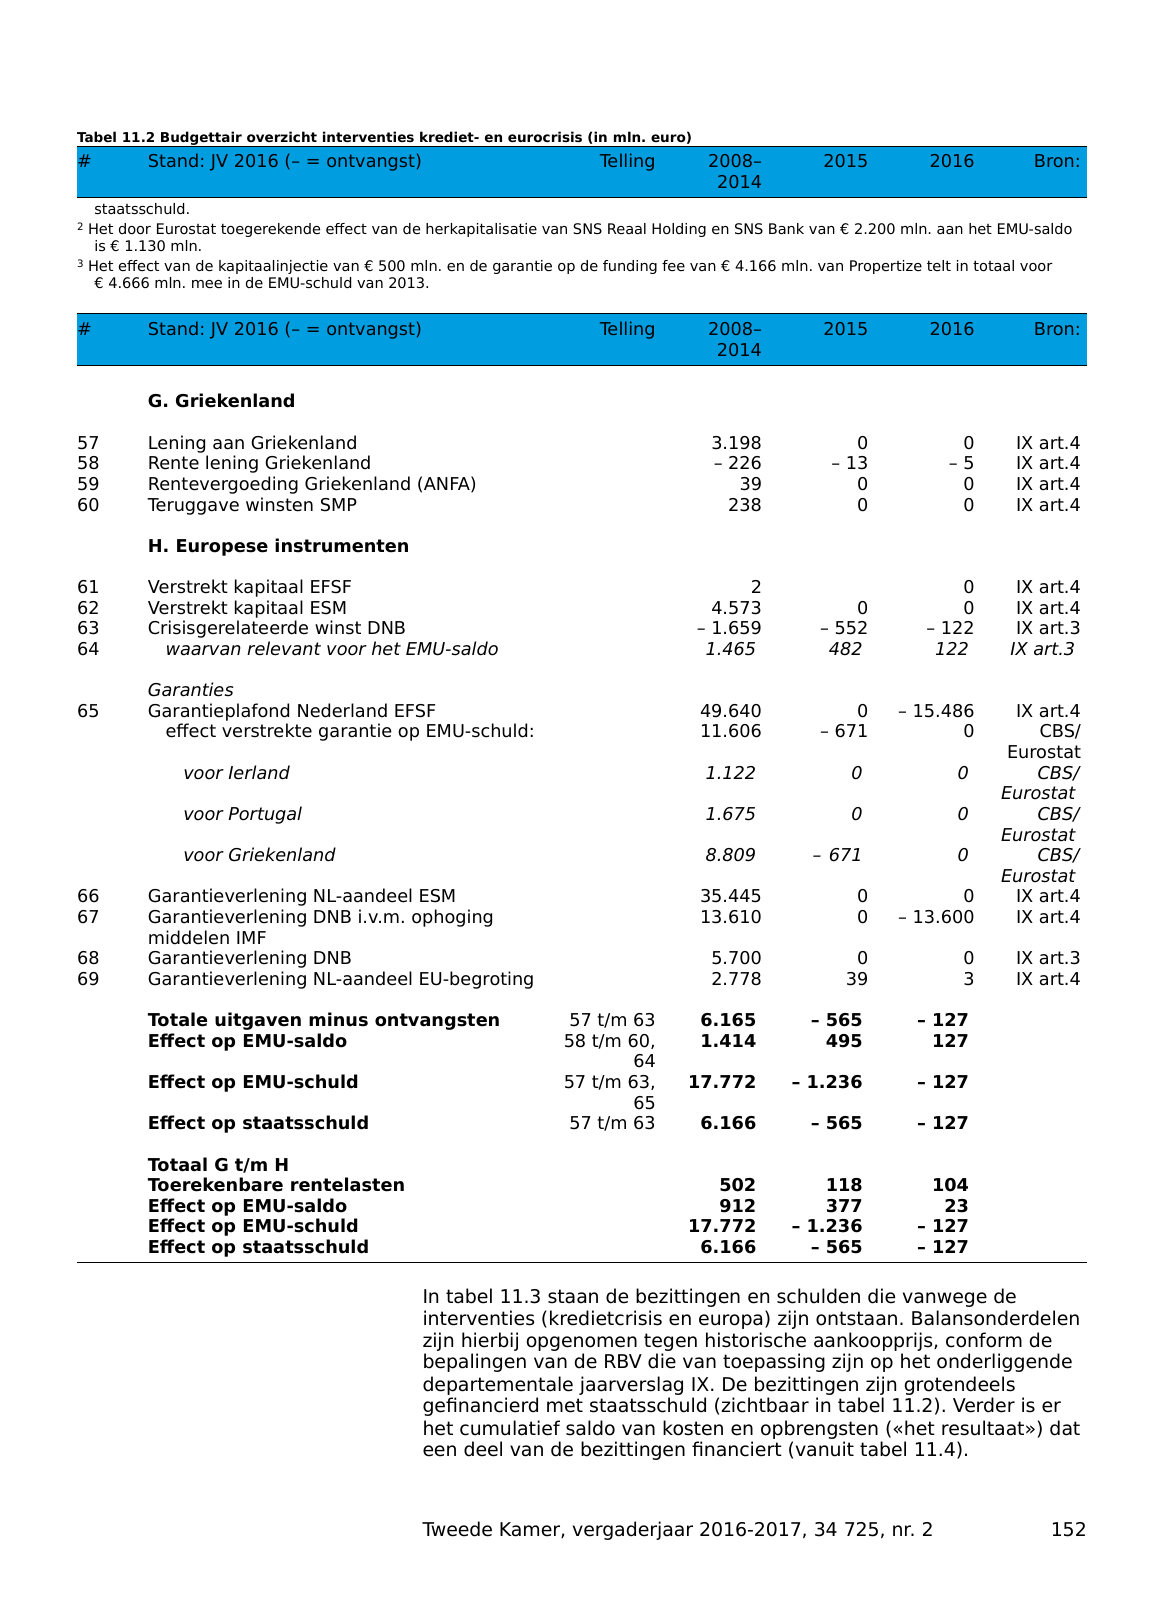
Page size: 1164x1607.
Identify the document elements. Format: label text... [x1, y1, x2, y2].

table_cell IX art.3 [980, 948, 1087, 969]
table_cell 64 [77, 639, 142, 659]
table_header Bron: [980, 314, 1087, 365]
table_cell [555, 907, 661, 948]
table_cell 0 [874, 577, 980, 598]
table_cell 0 [874, 948, 980, 969]
table_cell 67 [77, 907, 142, 948]
table_cell – 226 [661, 453, 768, 474]
table_cell 0 [874, 845, 980, 886]
table_cell – 127 [874, 1237, 980, 1262]
table_cell Garanties [142, 680, 555, 701]
table_cell [768, 412, 874, 433]
table_cell [874, 412, 980, 433]
table_cell IX art.4 [980, 433, 1087, 453]
table_cell [555, 556, 661, 577]
table_cell [768, 990, 874, 1010]
table_cell [77, 366, 142, 391]
table_cell [874, 366, 980, 391]
table_cell [555, 474, 661, 494]
table_cell Totaal G t/m H [142, 1155, 555, 1175]
table_cell Teruggave winsten SMP [142, 495, 555, 515]
table_cell 13.610 [661, 907, 768, 948]
table_cell 63 [77, 618, 142, 639]
table_cell Lening aan Griekenland [142, 433, 555, 453]
table_cell IX art.4 [980, 495, 1087, 515]
table_cell 0 [874, 763, 980, 804]
table_cell [768, 515, 874, 536]
table_cell 49.640 [661, 701, 768, 721]
table_cell [77, 845, 142, 886]
table_cell [177, 1134, 555, 1154]
table_cell 4.573 [661, 598, 768, 618]
text In tabel 11.3 staan de bezittingen en schulden die vanwege de interventies (kredietcrisis en europa) zijn ontstaan. Balansonderdelen zijn hierbij opgenomen tegen historische aankoopprijs, conform de bepalingen van de RBV die van toepassing zijn op het onderliggende departementale jaarverslag IX. De bezittingen zijn grotendeels gefinancierd met staatsschuld (zichtbaar in tabel 11.2). Verder is er het cumulatief saldo van kosten en opbrengsten («het resultaat») dat een deel van de bezittingen financiert (vanuit tabel 11.4). [422, 1286, 1087, 1461]
table_header Tabel 11.2 Budgettair overzicht interventies krediet- en eurocrisis (in mln. euro) [77, 130, 1087, 146]
table_cell [874, 990, 980, 1010]
table_cell 6.166 [661, 1113, 768, 1134]
table_cell [874, 660, 980, 680]
table_cell 57 [77, 433, 142, 453]
table_cell 104 [874, 1175, 980, 1196]
table_header 2015 [768, 314, 874, 365]
table_cell 122 [874, 639, 980, 659]
table_cell [142, 845, 159, 886]
table_cell [555, 969, 661, 989]
table_cell [980, 391, 1087, 412]
table_cell CBS/Eurostat [980, 804, 1087, 845]
table_cell [768, 391, 874, 412]
table_cell [555, 680, 661, 701]
table_cell [77, 763, 142, 804]
table_cell 66 [77, 886, 142, 907]
table_cell – 565 [768, 1010, 874, 1031]
table_cell voor Portugal [177, 804, 555, 845]
table_cell [555, 701, 661, 721]
table_cell [555, 1196, 661, 1216]
table_cell [142, 1134, 159, 1154]
table_cell IX art.3 [980, 639, 1087, 659]
table_cell [980, 1031, 1087, 1072]
table_cell [980, 556, 1087, 577]
table_cell [980, 1155, 1087, 1175]
table_cell [768, 1134, 874, 1154]
table_cell 68 [77, 948, 142, 969]
table_cell [661, 412, 768, 433]
table_cell [555, 721, 661, 763]
table_cell waarvan relevant voor het EMU-saldo [159, 639, 555, 659]
table_cell [142, 990, 159, 1010]
table_cell [555, 577, 661, 598]
table_cell [142, 660, 159, 680]
table_cell [874, 391, 980, 412]
table_cell 0 [768, 804, 874, 845]
table_cell 59 [77, 474, 142, 494]
table_cell [159, 556, 177, 577]
table_cell Rente lening Griekenland [142, 453, 555, 474]
table_cell [980, 1134, 1087, 1154]
table_cell [77, 680, 142, 701]
table_cell [159, 412, 177, 433]
table_cell [555, 660, 661, 680]
table_cell 8.809 [661, 845, 768, 886]
table_cell [980, 660, 1087, 680]
table_cell – 552 [768, 618, 874, 639]
table_cell [555, 598, 661, 618]
table_cell – 15.486 [874, 701, 980, 721]
table_cell [661, 515, 768, 536]
table_cell [980, 680, 1087, 701]
table_cell – 127 [874, 1010, 980, 1031]
table_cell 61 [77, 577, 142, 598]
table_cell IX art.4 [980, 474, 1087, 494]
table_cell [142, 721, 159, 763]
table_cell [661, 660, 768, 680]
table_cell IX art.4 [980, 453, 1087, 474]
table_cell 60 [77, 495, 142, 515]
table_cell 1.122 [661, 763, 768, 804]
table_cell [555, 453, 661, 474]
table_cell Effect op EMU-schuld [142, 1072, 555, 1113]
table_cell # [77, 147, 142, 197]
table_cell – 1.236 [768, 1072, 874, 1113]
table_cell 0 [874, 598, 980, 618]
table_cell [77, 391, 142, 412]
table_cell CBS/Eurostat [980, 763, 1087, 804]
table_cell [768, 366, 874, 391]
table_header 2008–2014 [661, 314, 768, 365]
table_cell 0 [768, 474, 874, 494]
table_cell 0 [874, 495, 980, 515]
table_cell Effect op staatsschuld [142, 1113, 555, 1134]
table_header # [77, 314, 142, 365]
table_cell – 127 [874, 1216, 980, 1237]
table_cell [980, 366, 1087, 391]
table_cell 58 t/m 60, 64 [555, 1031, 661, 1072]
table_cell G. Griekenland [142, 391, 555, 412]
table_cell [77, 1072, 142, 1113]
table_cell [77, 1010, 142, 1031]
table_cell 17.772 [661, 1072, 768, 1113]
table_cell [77, 804, 142, 845]
table_cell Garantieplafond Nederland EFSF [142, 701, 555, 721]
table_cell [159, 990, 177, 1010]
table_cell 23 [874, 1196, 980, 1216]
table_cell CBS/Eurostat [980, 721, 1087, 763]
table_cell 1.414 [661, 1031, 768, 1072]
table_cell Garantieverlening DNB i.v.m. ophoging middelen IMF [142, 907, 555, 948]
table_cell [555, 1134, 661, 1154]
table_cell [77, 1113, 142, 1134]
table_cell [768, 1155, 874, 1175]
table_cell 5.700 [661, 948, 768, 969]
table_cell [874, 1134, 980, 1154]
table_cell 238 [661, 495, 768, 515]
table_cell [874, 536, 980, 556]
table_cell Verstrekt kapitaal EFSF [142, 577, 555, 598]
table_cell 2016 [874, 147, 980, 197]
table_cell 2 [661, 577, 768, 598]
table_cell 0 [874, 433, 980, 453]
table_cell Totale uitgaven minus ontvangsten [142, 1010, 555, 1031]
table_cell [142, 366, 159, 391]
table_cell 0 [874, 721, 980, 763]
table_cell 2.778 [661, 969, 768, 989]
table_cell – 565 [768, 1113, 874, 1134]
table_cell [177, 366, 555, 391]
table_cell [555, 990, 661, 1010]
table_cell 6.166 [661, 1237, 768, 1262]
table_cell Toerekenbare rentelasten [142, 1175, 555, 1196]
table_cell [77, 721, 142, 763]
table_cell [159, 515, 177, 536]
table_cell 3.198 [661, 433, 768, 453]
table_cell Crisisgerelateerde winst DNB [142, 618, 555, 639]
table_cell [77, 1175, 142, 1196]
table_cell 0 [768, 907, 874, 948]
table_cell [77, 515, 142, 536]
table_cell 1.465 [661, 639, 768, 659]
table_cell [159, 1134, 177, 1154]
table_cell IX art.4 [980, 598, 1087, 618]
table_cell IX art.4 [980, 969, 1087, 989]
table_cell [555, 366, 661, 391]
table_cell [980, 1237, 1087, 1262]
table_cell CBS/Eurostat [980, 845, 1087, 886]
table_cell [77, 556, 142, 577]
table_cell 39 [768, 969, 874, 989]
table_cell effect verstrekte garantie op EMU-schuld: [159, 721, 555, 763]
table_cell 57 t/m 63 [555, 1113, 661, 1134]
table_cell 2008–2014 [661, 147, 768, 197]
table_cell – 127 [874, 1113, 980, 1134]
table_cell 35.445 [661, 886, 768, 907]
table_cell IX art.4 [980, 577, 1087, 598]
table_cell – 5 [874, 453, 980, 474]
table_cell [768, 660, 874, 680]
table_cell [661, 1134, 768, 1154]
table_cell [77, 990, 142, 1010]
table_cell [661, 536, 768, 556]
table_cell [980, 1175, 1087, 1196]
table_cell – 671 [768, 845, 874, 886]
table_cell [555, 1175, 661, 1196]
table_cell [980, 412, 1087, 433]
table_cell [159, 804, 177, 845]
table_cell [142, 804, 159, 845]
table_cell [768, 680, 874, 701]
table_cell Rentevergoeding Griekenland (ANFA) [142, 474, 555, 494]
table_cell 17.772 [661, 1216, 768, 1237]
table_cell [77, 660, 142, 680]
table_cell [77, 1031, 142, 1072]
table_cell [555, 1237, 661, 1262]
table_cell 0 [768, 598, 874, 618]
table_cell [142, 639, 159, 659]
table_cell voor Ierland [177, 763, 555, 804]
table_cell 0 [874, 804, 980, 845]
table_cell [980, 1010, 1087, 1031]
table_cell – 1.236 [768, 1216, 874, 1237]
table_cell [661, 680, 768, 701]
table_cell [555, 845, 661, 886]
table_cell [661, 556, 768, 577]
table_cell IX art.3 [980, 618, 1087, 639]
table_cell 0 [874, 886, 980, 907]
table_cell [555, 391, 661, 412]
table_cell [555, 948, 661, 969]
table_cell [980, 515, 1087, 536]
table_cell – 13.600 [874, 907, 980, 948]
table_cell [555, 433, 661, 453]
table_cell [159, 763, 177, 804]
table_cell [177, 660, 555, 680]
table_cell [555, 536, 661, 556]
table_cell 0 [768, 495, 874, 515]
table_cell [77, 1237, 142, 1262]
table_cell 502 [661, 1175, 768, 1196]
table_cell Effect op EMU-saldo [142, 1196, 555, 1216]
table_cell Effect op EMU-saldo [142, 1031, 555, 1072]
table_header Telling [555, 314, 661, 365]
table_cell [555, 515, 661, 536]
table_cell Garantieverlening DNB [142, 948, 555, 969]
table_cell [874, 556, 980, 577]
table_cell 65 [77, 701, 142, 721]
table_cell 39 [661, 474, 768, 494]
table_cell Telling [555, 147, 661, 197]
table_cell [142, 763, 159, 804]
table_cell 0 [874, 474, 980, 494]
table_cell – 565 [768, 1237, 874, 1262]
table_cell 57 t/m 63 [555, 1010, 661, 1031]
table_cell [177, 990, 555, 1010]
table_cell 0 [768, 701, 874, 721]
table_cell [159, 845, 177, 886]
table_cell Verstrekt kapitaal ESM [142, 598, 555, 618]
table_cell [555, 763, 661, 804]
table_cell staatsschuld. 2 Het door Eurostat toegerekende effect van de herkapitalisatie van SNS Reaal Holding en SNS Bank van € 2.200 mln. aan het EMU-saldo is € 1.130 mln. 3 Het effect van de kapitaalinjectie van € 500 mln. en de garantie op de funding fee van € 4.166 mln. van Propertize telt in totaal voor € 4.666 mln. mee in de EMU-schuld van 2013. [77, 198, 1087, 291]
table_cell Stand: JV 2016 (– = ontvangst) [142, 147, 555, 197]
table_cell 912 [661, 1196, 768, 1216]
table_cell [142, 515, 159, 536]
table_cell [874, 1155, 980, 1175]
table_cell H. Europese instrumenten [142, 536, 555, 556]
table_cell – 127 [874, 1072, 980, 1113]
table_cell [555, 1216, 661, 1237]
table_cell – 13 [768, 453, 874, 474]
table_cell [661, 1155, 768, 1175]
table_cell 0 [768, 948, 874, 969]
table_cell [661, 990, 768, 1010]
table_cell 3 [874, 969, 980, 989]
table_cell [768, 556, 874, 577]
table_cell [77, 1216, 142, 1237]
table_cell IX art.4 [980, 907, 1087, 948]
table_cell [661, 391, 768, 412]
table_cell [159, 366, 177, 391]
table_cell – 122 [874, 618, 980, 639]
table_cell 69 [77, 969, 142, 989]
table_cell voor Griekenland [177, 845, 555, 886]
table_header 2016 [874, 314, 980, 365]
table_cell [555, 639, 661, 659]
table_cell 127 [874, 1031, 980, 1072]
table_cell 0 [768, 763, 874, 804]
table_cell [768, 536, 874, 556]
table_cell [77, 1196, 142, 1216]
table_cell [555, 495, 661, 515]
table_cell [874, 680, 980, 701]
table_cell 6.165 [661, 1010, 768, 1031]
table_cell [177, 412, 555, 433]
table_cell 2015 [768, 147, 874, 197]
table_cell [661, 366, 768, 391]
table_cell [980, 1196, 1087, 1216]
table_cell [980, 990, 1087, 1010]
table_cell [77, 412, 142, 433]
table_cell 58 [77, 453, 142, 474]
table_cell 62 [77, 598, 142, 618]
table_cell [874, 515, 980, 536]
table_cell 0 [768, 433, 874, 453]
table_cell – 1.659 [661, 618, 768, 639]
table_cell [555, 618, 661, 639]
table_cell [177, 515, 555, 536]
table_cell 482 [768, 639, 874, 659]
table_cell [768, 577, 874, 598]
table_cell Effect op staatsschuld [142, 1237, 555, 1262]
table_cell [555, 1155, 661, 1175]
table_cell 495 [768, 1031, 874, 1072]
table_cell – 671 [768, 721, 874, 763]
table_cell 1.675 [661, 804, 768, 845]
table_cell [142, 556, 159, 577]
table_cell [980, 1072, 1087, 1113]
table_cell [980, 1113, 1087, 1134]
table_cell 57 t/m 63, 65 [555, 1072, 661, 1113]
table_cell Garantieverlening NL-aandeel EU-begroting [142, 969, 555, 989]
table_cell IX art.4 [980, 886, 1087, 907]
table_cell [77, 1134, 142, 1154]
table_cell Effect op EMU-schuld [142, 1216, 555, 1237]
table_cell 118 [768, 1175, 874, 1196]
table_cell Bron: [980, 147, 1087, 197]
table_cell [177, 556, 555, 577]
table_cell [555, 886, 661, 907]
table_cell [77, 536, 142, 556]
table_header Stand: JV 2016 (– = ontvangst) [142, 314, 555, 365]
table_cell [980, 536, 1087, 556]
table_cell 0 [768, 886, 874, 907]
table_cell 377 [768, 1196, 874, 1216]
table_cell [77, 1155, 142, 1175]
table_cell [159, 660, 177, 680]
table_cell [980, 1216, 1087, 1237]
table_cell [555, 804, 661, 845]
table_cell 11.606 [661, 721, 768, 763]
table_cell IX art.4 [980, 701, 1087, 721]
table_cell [555, 412, 661, 433]
table_cell Garantieverlening NL-aandeel ESM [142, 886, 555, 907]
table_cell [142, 412, 159, 433]
